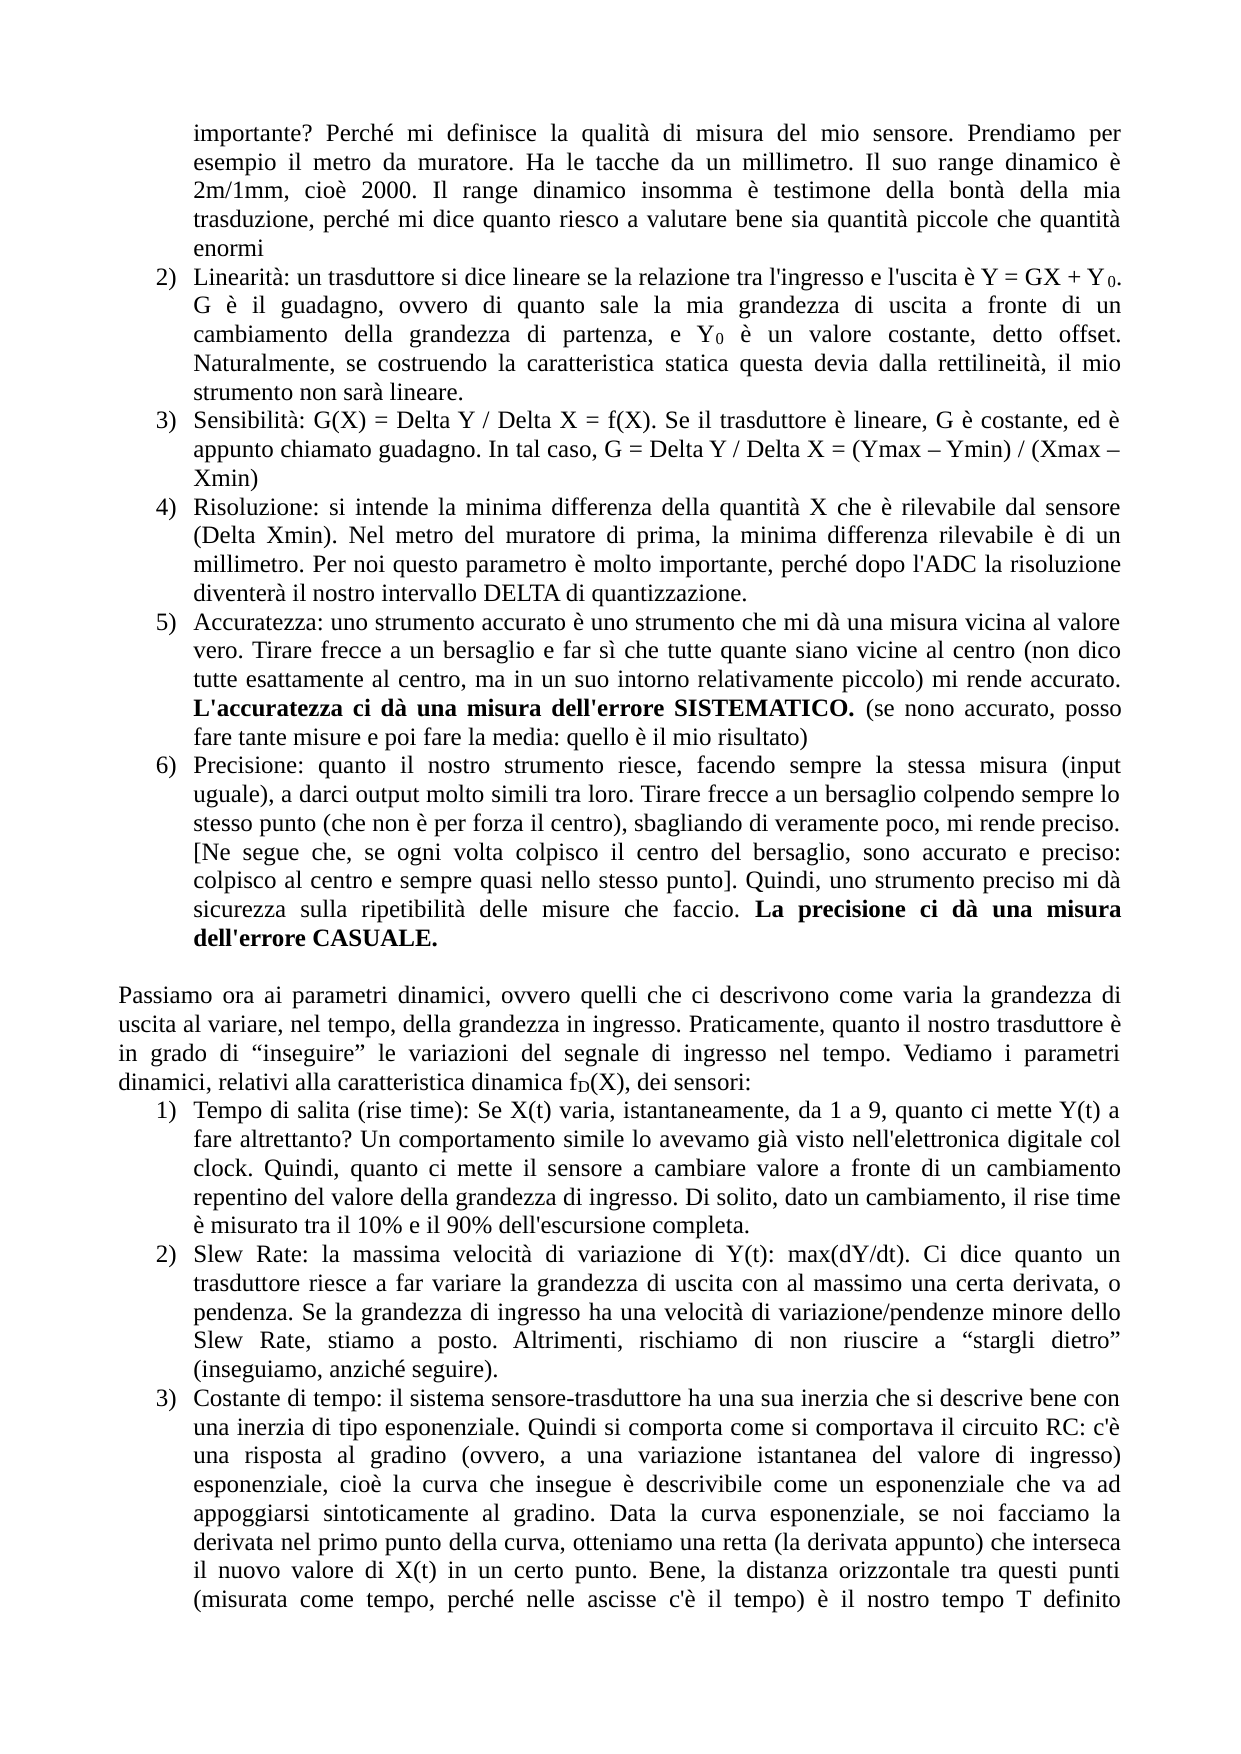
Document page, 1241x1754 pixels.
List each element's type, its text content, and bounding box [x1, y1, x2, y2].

list Linearità: un trasduttore si dice lineare se la relazione tra l'ingresso e l'uscita è Y = GX + Y0. G è il guadagno, ovvero di quanto sale la mia grandezza di uscita a fronte di un cambiamento della grandezza di partenza, e Y0 è un valore costante, detto offset. Naturalmente, se costruendo la caratteristica statica questa devia dalla rettilineità, il mio strumento non sarà lineare. [156, 262, 1122, 406]
list Tempo di salita (rise time): Se X(t) varia, istantaneamente, da 1 a 9, quanto ci mette Y(t) a fare altrettanto? Un comportamento simile lo avevamo già visto nell'elettronica digitale col clock. Quindi, quanto ci mette il sensore a cambiare valore a fronte di un cambiamento repentino del valore della grandezza di ingresso. Di solito, dato un cambiamento, il rise time è misurato tra il 10% e il 90% dell'escursione completa. [156, 1096, 1122, 1239]
list Sensibilità: G(X) = Delta Y / Delta X = f(X). Se il trasduttore è lineare, G è costante, ed è appunto chiamato guadagno. In tal caso, G = Delta Y / Delta X = (Ymax – Ymin) / (Xmax – Xmin) [156, 406, 1122, 492]
list Risoluzione: si intende la minima differenza della quantità X che è rilevabile dal sensore (Delta Xmin). Nel metro del muratore di prima, la minima differenza rilevabile è di un millimetro. Per noi questo parametro è molto importante, perché dopo l'ADC la risoluzione diventerà il nostro intervallo DELTA di quantizzazione. [156, 492, 1122, 607]
list Costante di tempo: il sistema sensore-trasduttore ha una sua inerzia che si descrive bene con una inerzia di tipo esponenziale. Quindi si comporta come si comportava il circuito RC: c'è una risposta al gradino (ovvero, a una variazione istantanea del valore di ingresso) esponenziale, cioè la curva che insegue è descrivibile come un esponenziale che va ad appoggiarsi sintoticamente al gradino. Data la curva esponenziale, se noi facciamo la derivata nel primo punto della curva, otteniamo una retta (la derivata appunto) che interseca il nuovo valore di X(t) in un certo punto. Bene, la distanza orizzontale tra questi punti (misurata come tempo, perché nelle ascisse c'è il tempo) è il nostro tempo T definito [156, 1383, 1122, 1613]
list Slew Rate: la massima velocità di variazione di Y(t): max(dY/dt). Ci dice quanto un trasduttore riesce a far variare la grandezza di uscita con al massimo una certa derivata, o pendenza. Se la grandezza di ingresso ha una velocità di variazione/pendenze minore dello Slew Rate, stiamo a posto. Altrimenti, rischiamo di non riuscire a “stargli dietro” (inseguiamo, anziché seguire). [156, 1239, 1122, 1383]
list importante? Perché mi definisce la qualità di misura del mio sensore. Prendiamo per esempio il metro da muratore. Ha le tacche da un millimetro. Il suo range dinamico è 2m/1mm, cioè 2000. Il range dinamico insomma è testimone della bontà della mia trasduzione, perché mi dice quanto riesco a valutare bene sia quantità piccole che quantità enormi [156, 118, 1122, 262]
list Precisione: quanto il nostro strumento riesce, facendo sempre la stessa misura (input uguale), a darci output molto simili tra loro. Tirare frecce a un bersaglio colpendo sempre lo stesso punto (che non è per forza il centro), sbagliando di veramente poco, mi rende preciso. [Ne segue che, se ogni volta colpisco il centro del bersaglio, sono accurato e preciso: colpisco al centro e sempre quasi nello stesso punto]. Quindi, uno strumento preciso mi dà sicurezza sulla ripetibilità delle misure che faccio. La precisione ci dà una misura dell'errore CASUALE. [156, 751, 1122, 952]
text Passiamo ora ai parametri dinamici, ovvero quelli che ci descrivono come varia la grandezza di uscita al variare, nel tempo, della grandezza in ingresso. Praticamente, quanto il nostro trasduttore è in grado di “inseguire” le variazioni del segnale di ingresso nel tempo. Vediamo i parametri dinamici, relativi alla caratteristica dinamica fD(X), dei sensori: [118, 981, 1122, 1096]
list Accuratezza: uno strumento accurato è uno strumento che mi dà una misura vicina al valore vero. Tirare frecce a un bersaglio e far sì che tutte quante siano vicine al centro (non dico tutte esattamente al centro, ma in un suo intorno relativamente piccolo) mi rende accurato. L'accuratezza ci dà una misura dell'errore SISTEMATICO. (se nono accurato, posso fare tante misure e poi fare la media: quello è il mio risultato) [156, 607, 1122, 751]
